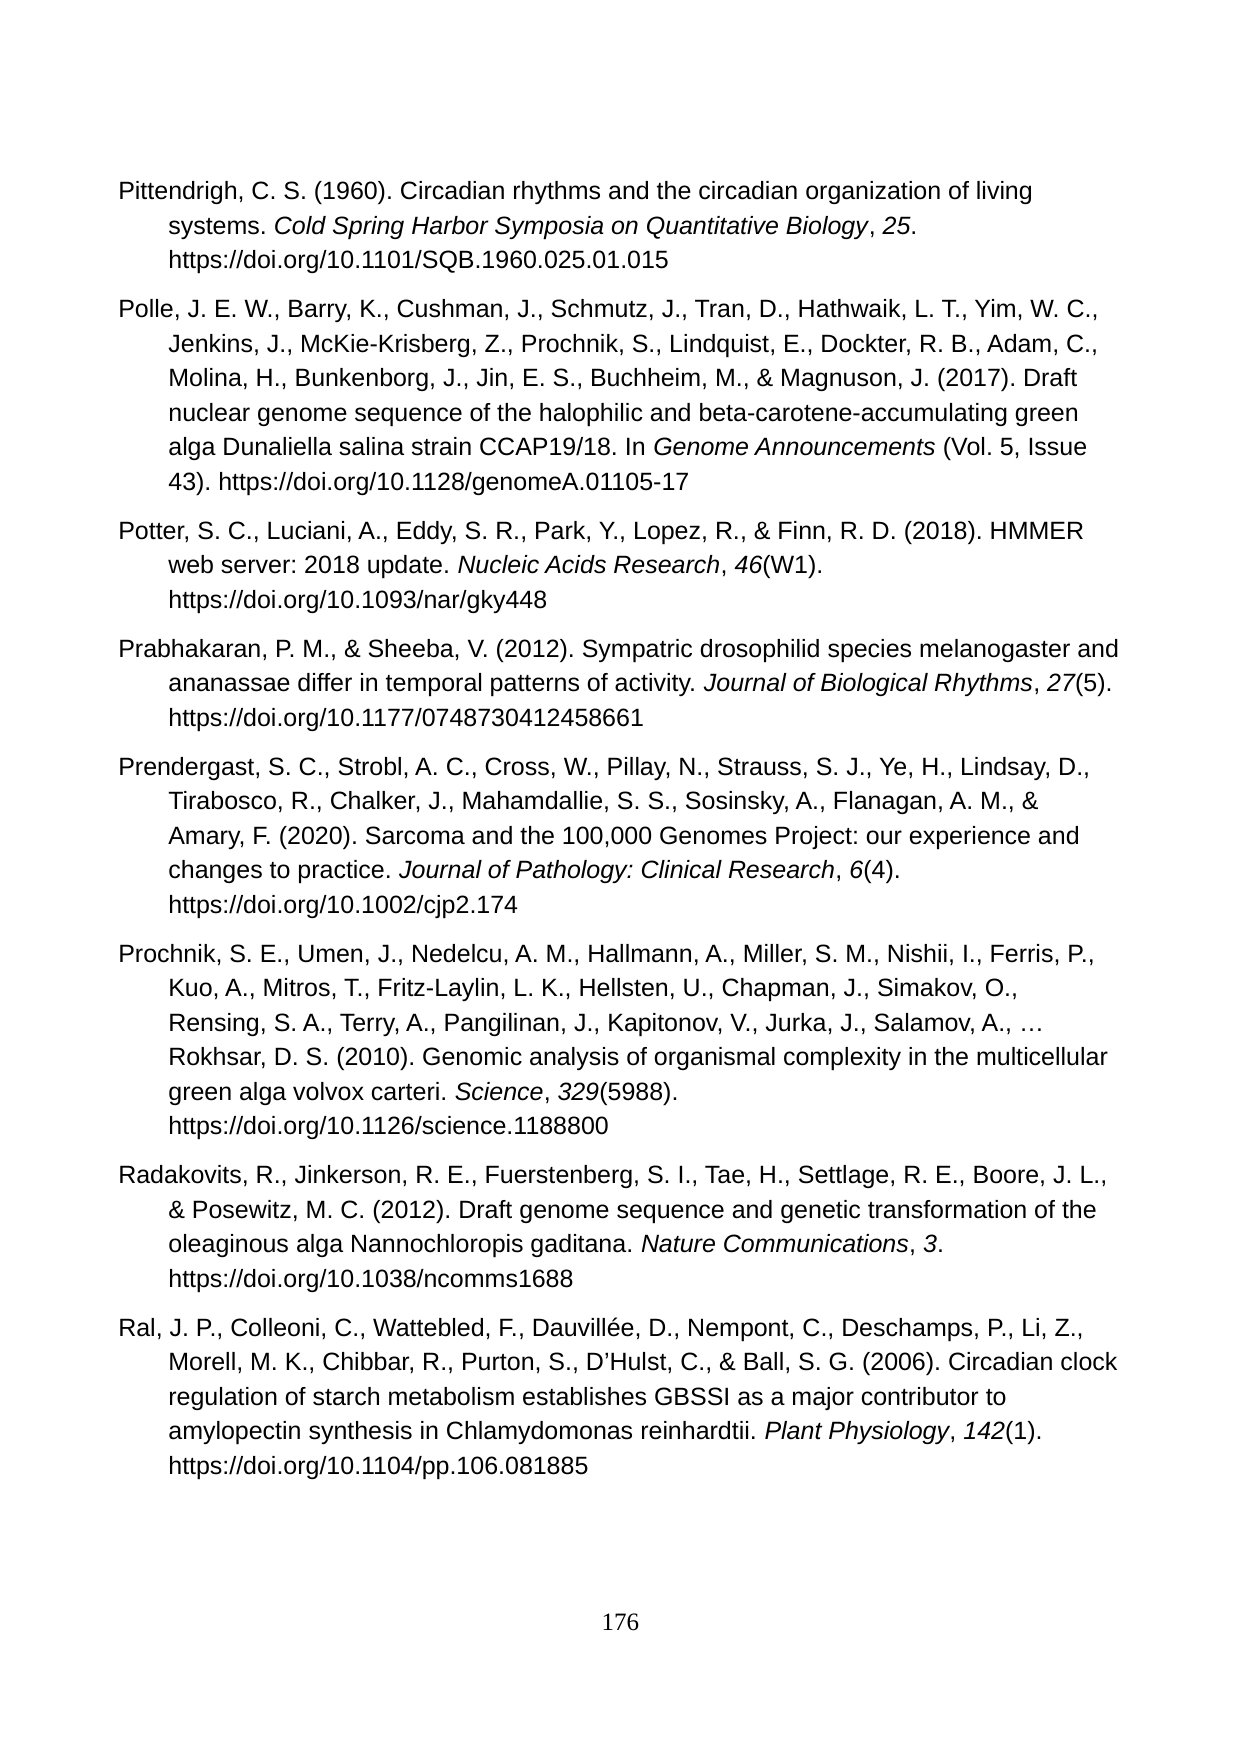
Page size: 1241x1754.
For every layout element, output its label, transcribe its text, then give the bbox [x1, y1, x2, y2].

text Prabhakaran, P. M., & Sheeba, V. (2012). Sympatric drosophilid species melanogaster and ananassae differ in temporal patterns of activity. Journal of Biological Rhythms, 27(5). https://doi.org/10.1177/0748730412458661 [118, 634, 1122, 732]
text Potter, S. C., Luciani, A., Eddy, S. R., Park, Y., Lopez, R., & Finn, R. D. (2018). HMMER web server: 2018 update. Nucleic Acids Research, 46(W1). https://doi.org/10.1093/nar/gky448 [118, 516, 1122, 613]
text Ral, J. P., Colleoni, C., Wattebled, F., Dauvillée, D., Nempont, C., Deschamps, P., Li, Z., Morell, M. K., Chibbar, R., Purton, S., D’Hulst, C., & Ball, S. G. (2006). Circadian clock regulation of starch metabolism establishes GBSSI as a major contributor to amylopectin synthesis in Chlamydomonas reinhardtii. Plant Physiology, 142(1). https://doi.org/10.1104/pp.106.081885 [118, 1313, 1122, 1479]
text Pittendrigh, C. S. (1960). Circadian rhythms and the circadian organization of living systems. Cold Spring Harbor Symposia on Quantitative Biology, 25. https://doi.org/10.1101/SQB.1960.025.01.015 [118, 176, 1122, 274]
text Prendergast, S. C., Strobl, A. C., Cross, W., Pillay, N., Strauss, S. J., Ye, H., Lindsay, D., Tirabosco, R., Chalker, J., Mahamdallie, S. S., Sosinsky, A., Flanagan, A. M., & Amary, F. (2020). Sarcoma and the 100,000 Genomes Project: our experience and changes to practice. Journal of Pathology: Clinical Research, 6(4). https://doi.org/10.1002/cjp2.174 [118, 752, 1122, 918]
text Radakovits, R., Jinkerson, R. E., Fuerstenberg, S. I., Tae, H., Settlage, R. E., Boore, J. L., & Posewitz, M. C. (2012). Draft genome sequence and genetic transformation of the oleaginous alga Nannochloropis gaditana. Nature Communications, 3. https://doi.org/10.1038/ncomms1688 [118, 1160, 1122, 1292]
text Polle, J. E. W., Barry, K., Cushman, J., Schmutz, J., Tran, D., Hathwaik, L. T., Yim, W. C., Jenkins, J., McKie-Krisberg, Z., Prochnik, S., Lindquist, E., Dockter, R. B., Adam, C., Molina, H., Bunkenborg, J., Jin, E. S., Buchheim, M., & Magnuson, J. (2017). Draft nuclear genome sequence of the halophilic and beta-carotene-accumulating green alga Dunaliella salina strain CCAP19/18. In Genome Announcements (Vol. 5, Issue 43). https://doi.org/10.1128/genomeA.01105-17 [118, 294, 1122, 496]
text Prochnik, S. E., Umen, J., Nedelcu, A. M., Hallmann, A., Miller, S. M., Nishii, I., Ferris, P., Kuo, A., Mitros, T., Fritz-Laylin, L. K., Hellsten, U., Chapman, J., Simakov, O., Rensing, S. A., Terry, A., Pangilinan, J., Kapitonov, V., Jurka, J., Salamov, A., … Rokhsar, D. S. (2010). Genomic analysis of organismal complexity in the multicellular green alga volvox carteri. Science, 329(5988). https://doi.org/10.1126/science.1188800 [118, 939, 1122, 1140]
